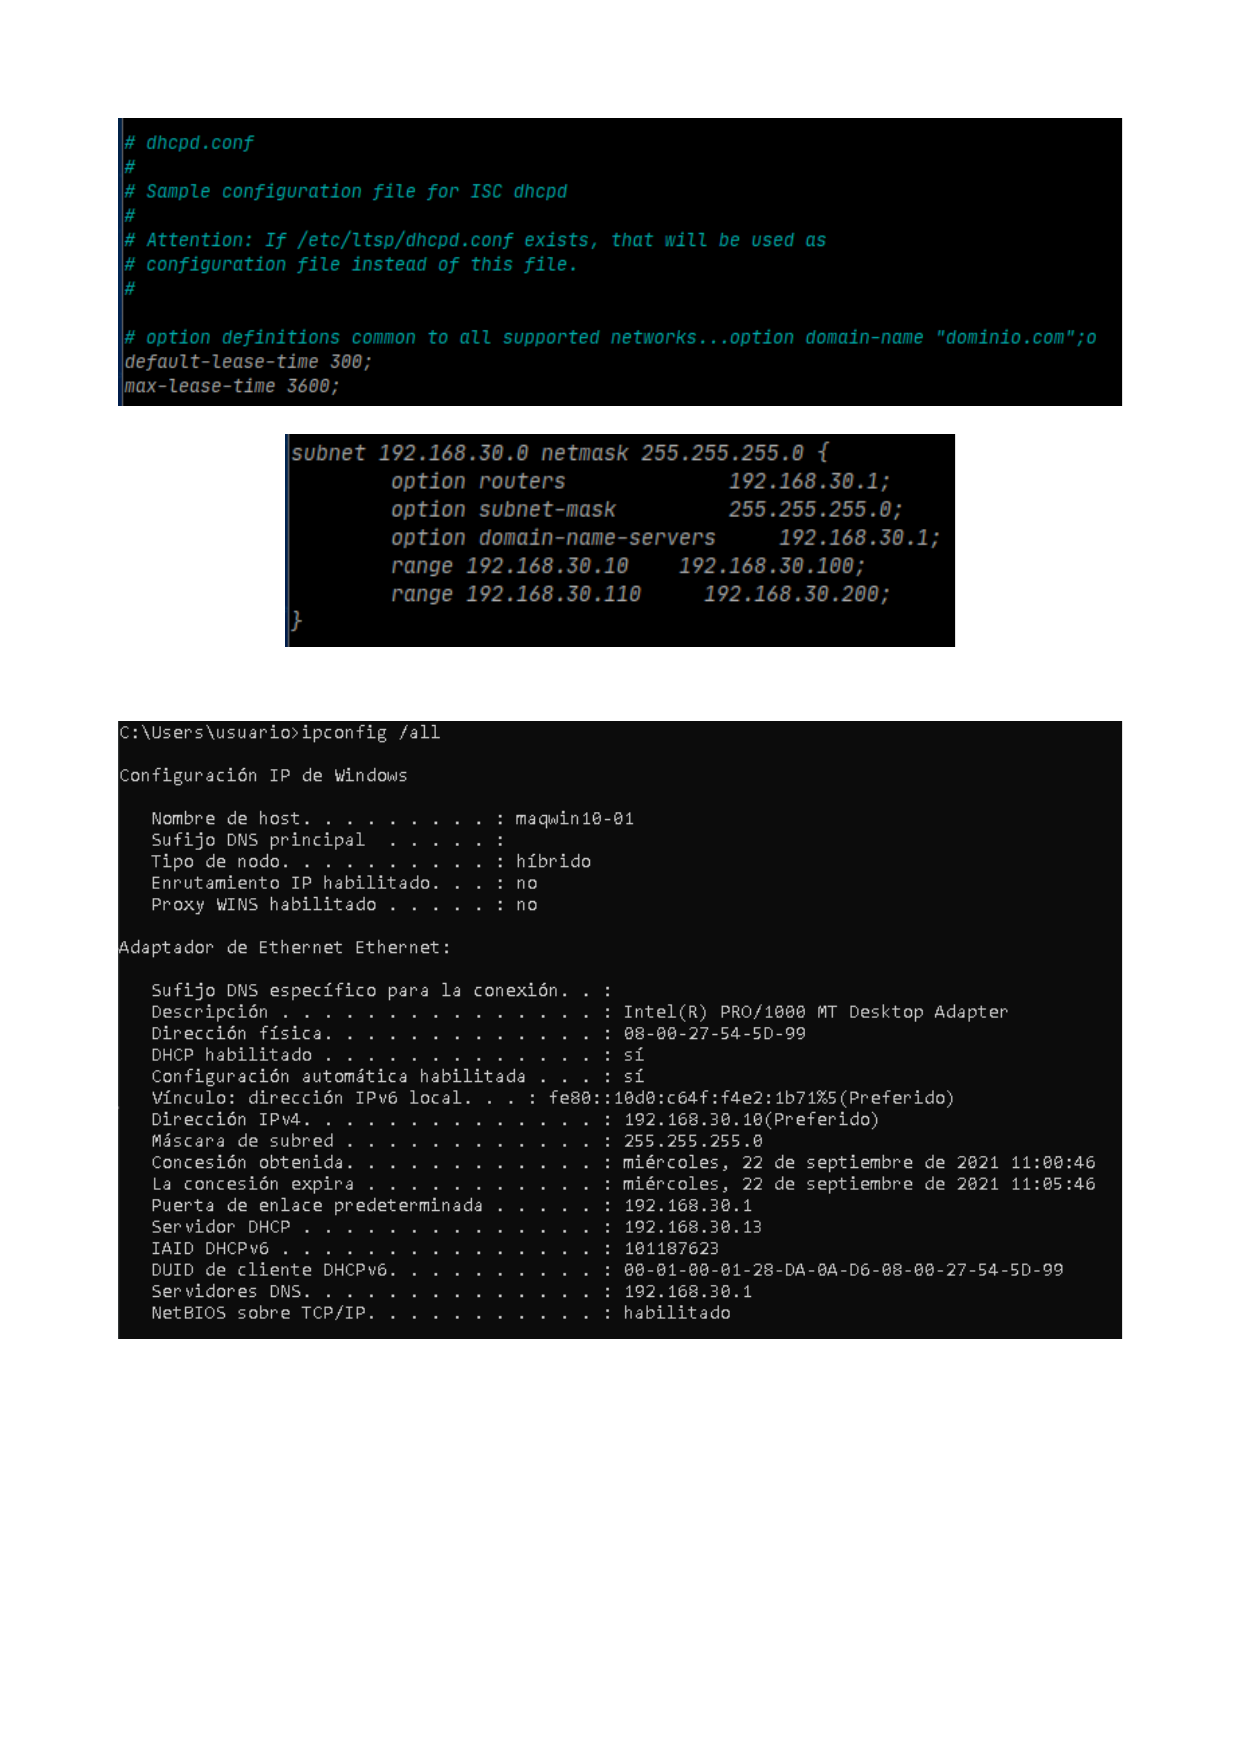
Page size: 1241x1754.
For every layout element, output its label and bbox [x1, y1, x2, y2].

picture [118, 118, 1123, 406]
picture [285, 434, 956, 647]
picture [118, 721, 1123, 1339]
